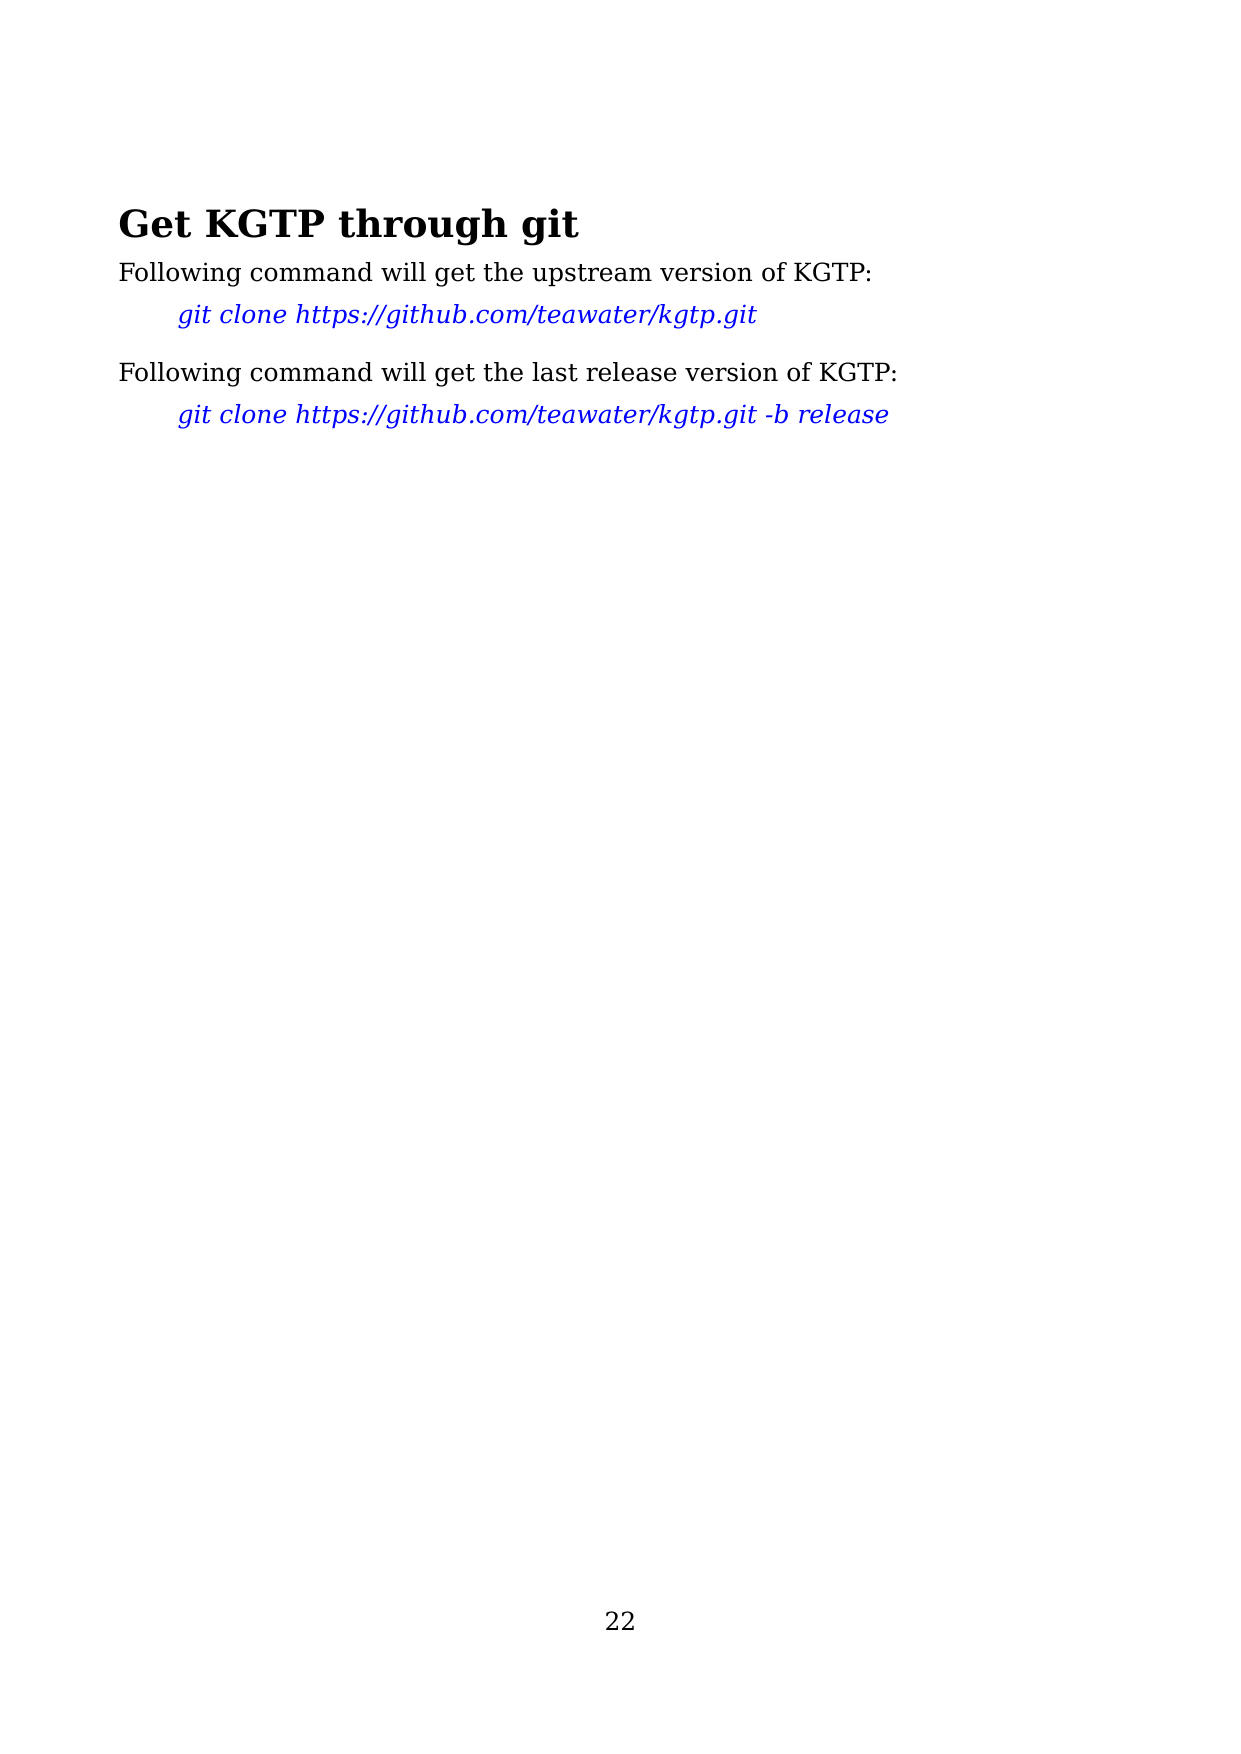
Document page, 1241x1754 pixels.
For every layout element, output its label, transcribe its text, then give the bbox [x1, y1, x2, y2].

text Following command will get the upstream version of KGTP: [118, 258, 1122, 287]
text Following command will get the last release version of KGTP: [118, 358, 1122, 387]
text git clone https://github.com/teawater/kgtp.git [177, 300, 1063, 329]
subtitle Get KGTP through git [118, 202, 1122, 246]
text git clone https://github.com/teawater/kgtp.git -b release [177, 400, 1063, 429]
